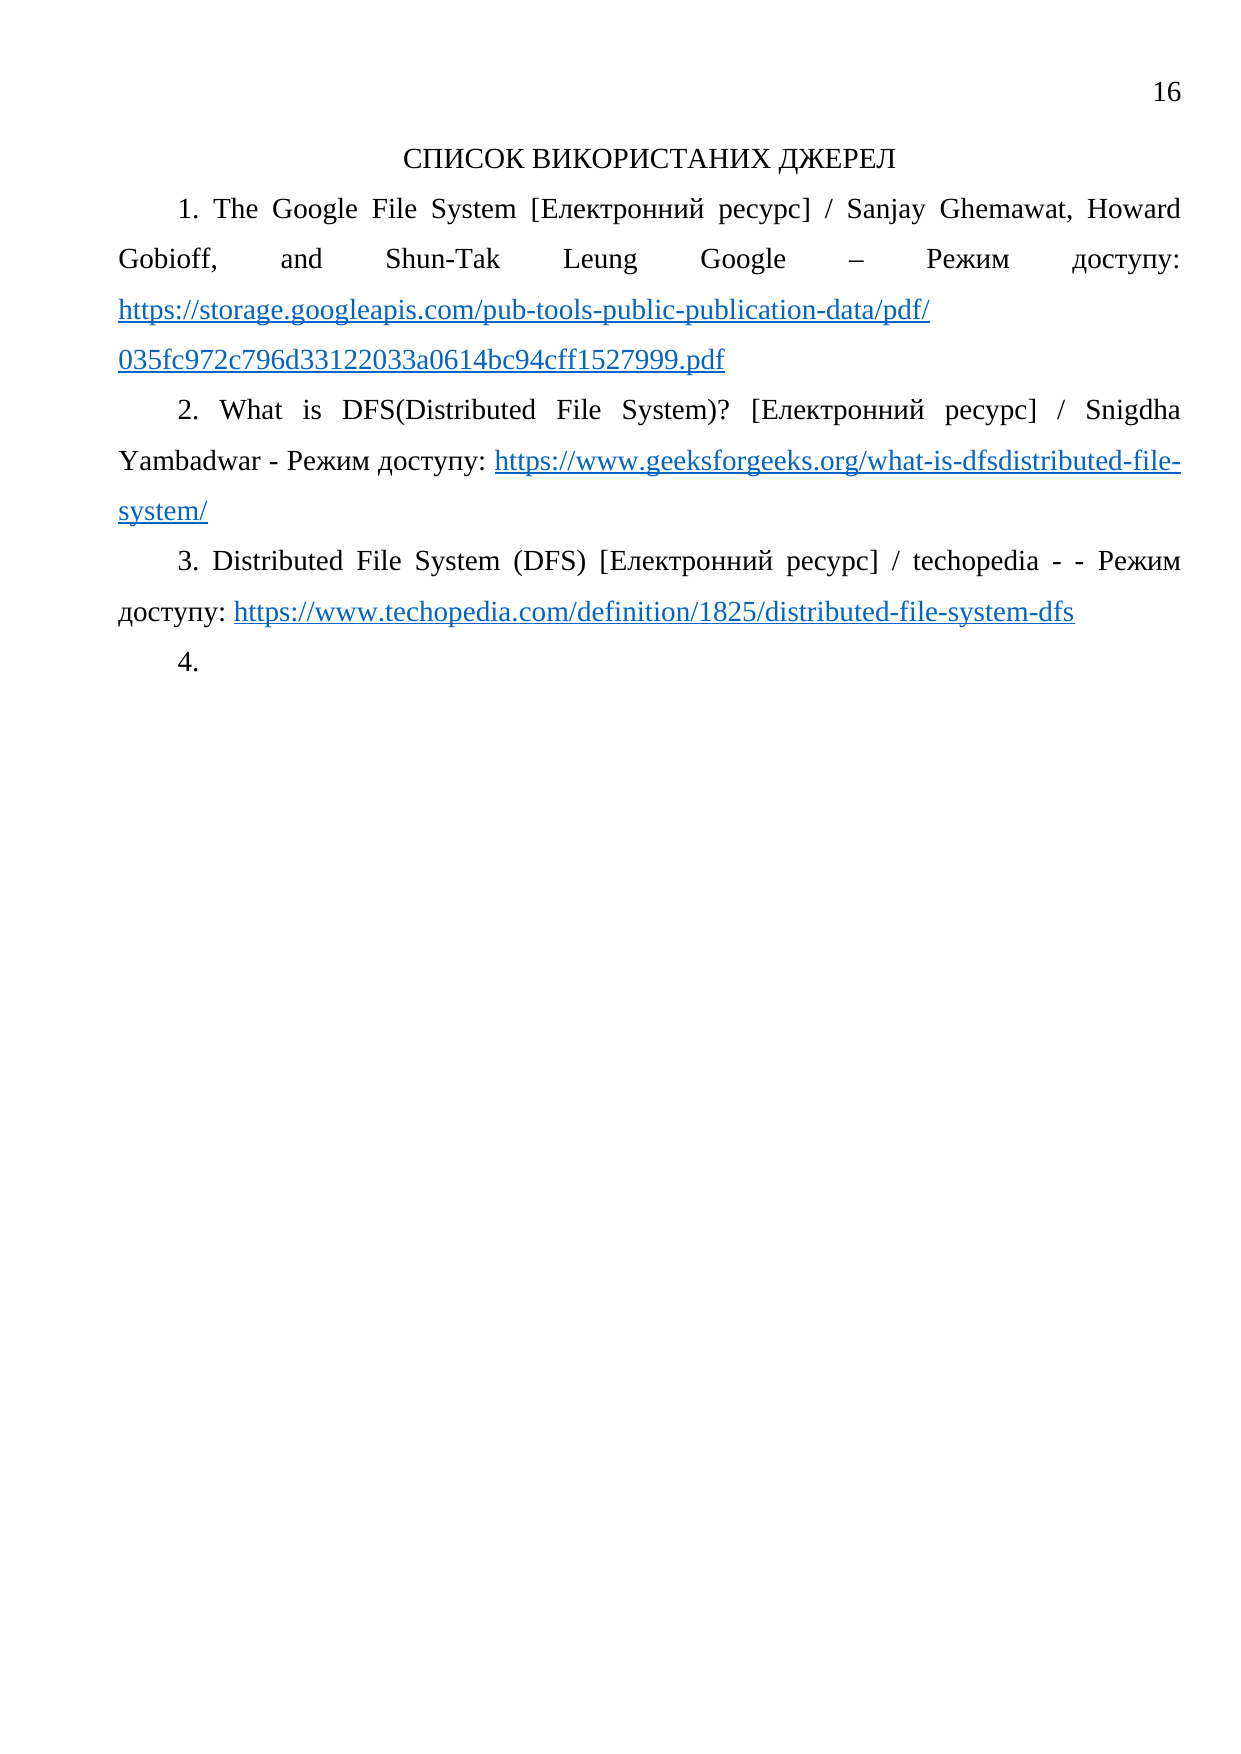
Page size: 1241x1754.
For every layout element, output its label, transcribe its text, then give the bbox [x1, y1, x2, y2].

text 2. What is DFS(Distributed File System)? [Електронний ресурс] / Snigdha Yambadwar - Режим доступу: https://www.geeksforgeeks.org/what-is-dfsdistributed-file-system/ [118, 392, 1181, 527]
text СПИСОК ВИКОРИСТАНИХ ДЖЕРЕЛ [118, 141, 1181, 174]
text 1. The Google File System [Електронний ресурс] / Sanjay Ghemawat, Howard Gobioff, and Shun-Tak Leung Google – Режим доступу: https://storage.googleapis.com/pub-tools-public-publication-data/pdf/035fc972c796d33122033a0614bc94cff1527999.pdf [118, 191, 1181, 376]
text 4. [118, 644, 1181, 678]
text 3. Distributed File System (DFS) [Електронний ресурс] / techopedia - - Режим доступу: https://www.techopedia.com/definition/1825/distributed-file-system-dfs [118, 543, 1181, 627]
